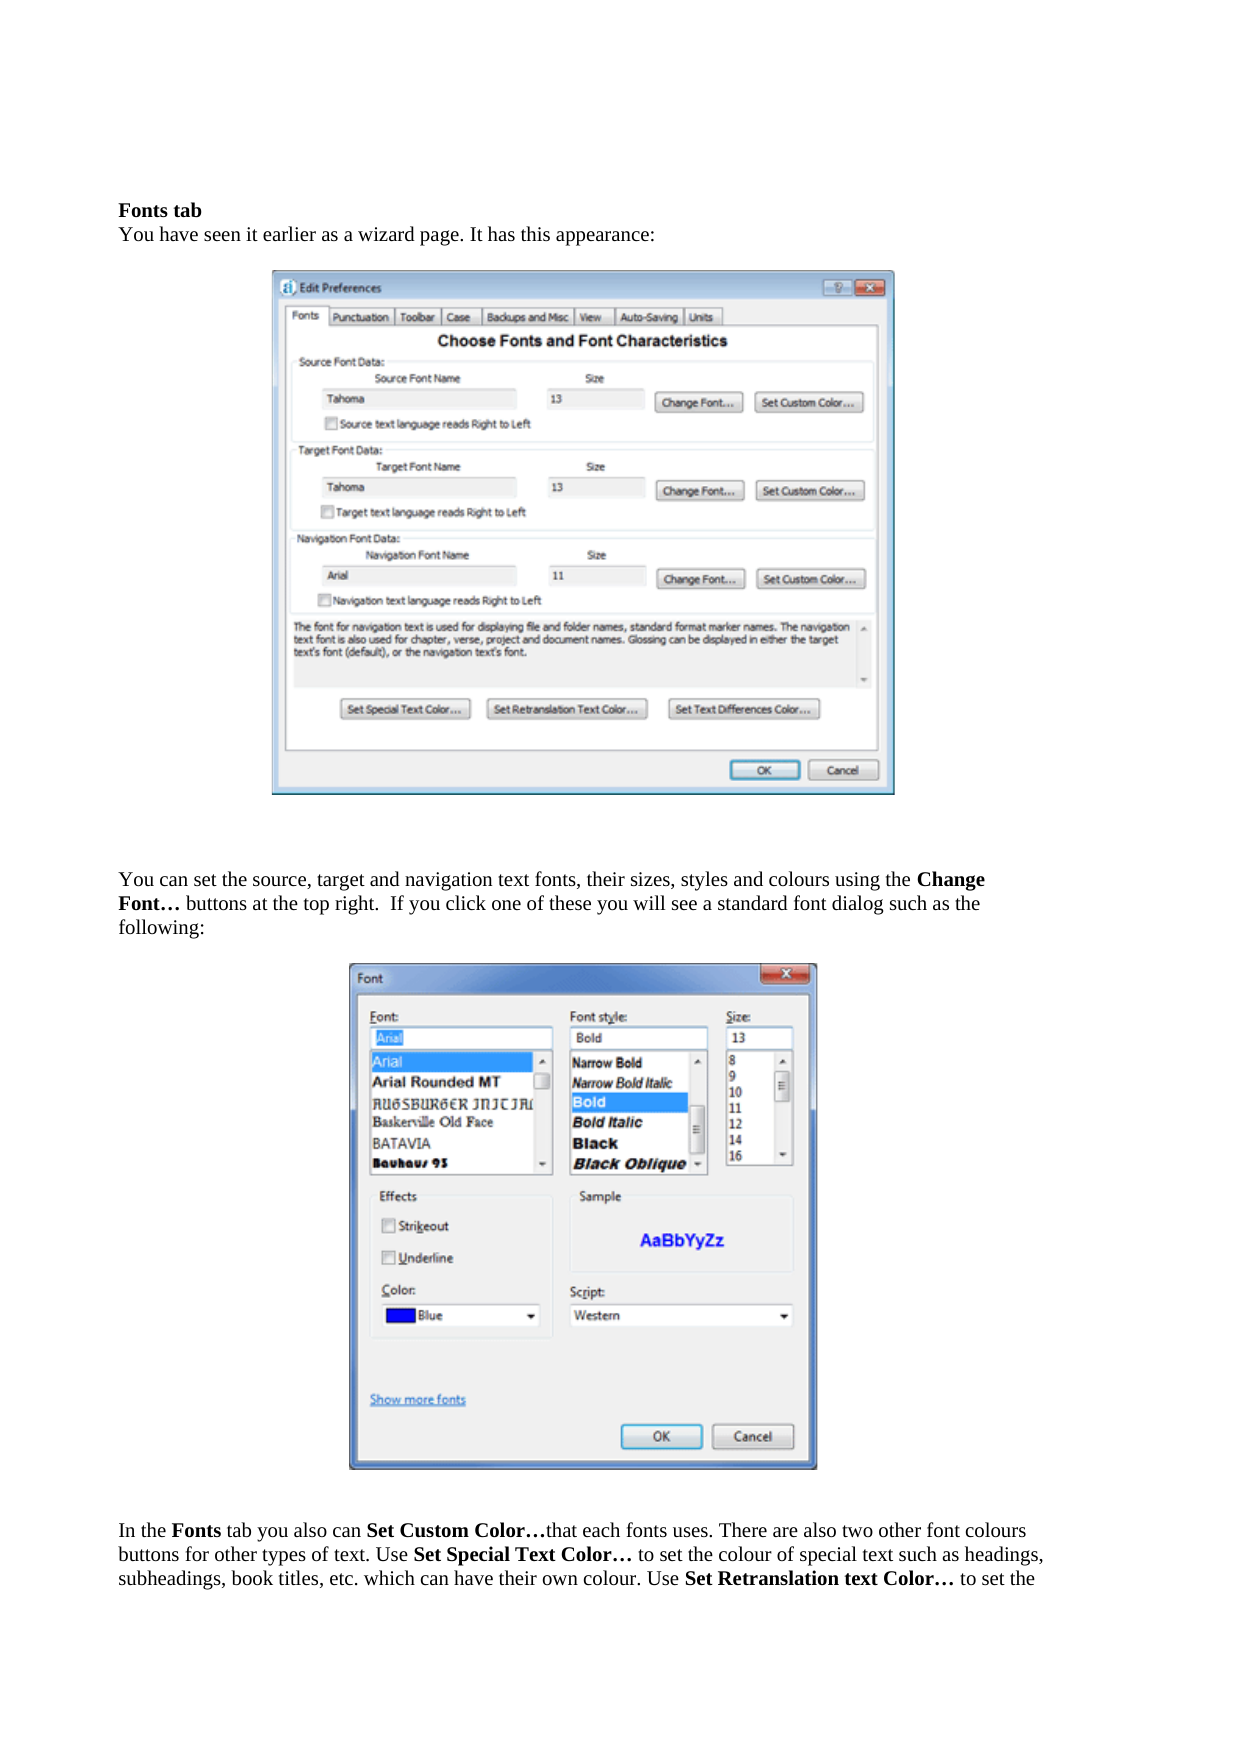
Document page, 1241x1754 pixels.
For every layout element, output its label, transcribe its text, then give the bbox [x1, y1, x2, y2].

text Fonts tab You have seen it earlier as a wizard page. It has this appearance: [118, 198, 1048, 246]
text You can set the source, target and navigation text fonts, their sizes, styles and colours using the Change Font… buttons at the top right. If you click one of these you will see a standard font dialog such as the following: [118, 867, 1048, 939]
text In the Fonts tab you also can Set Custom Color…that each fonts uses. There are also two other font colours buttons for other types of text. Use Set Special Text Color… to set the colour of special text such as headings, subheadings, book titles, etc. which can have their own colour. Use Set Retranslation text Color… to set the [118, 1518, 1048, 1590]
picture [349, 963, 818, 1470]
picture [271, 270, 895, 795]
